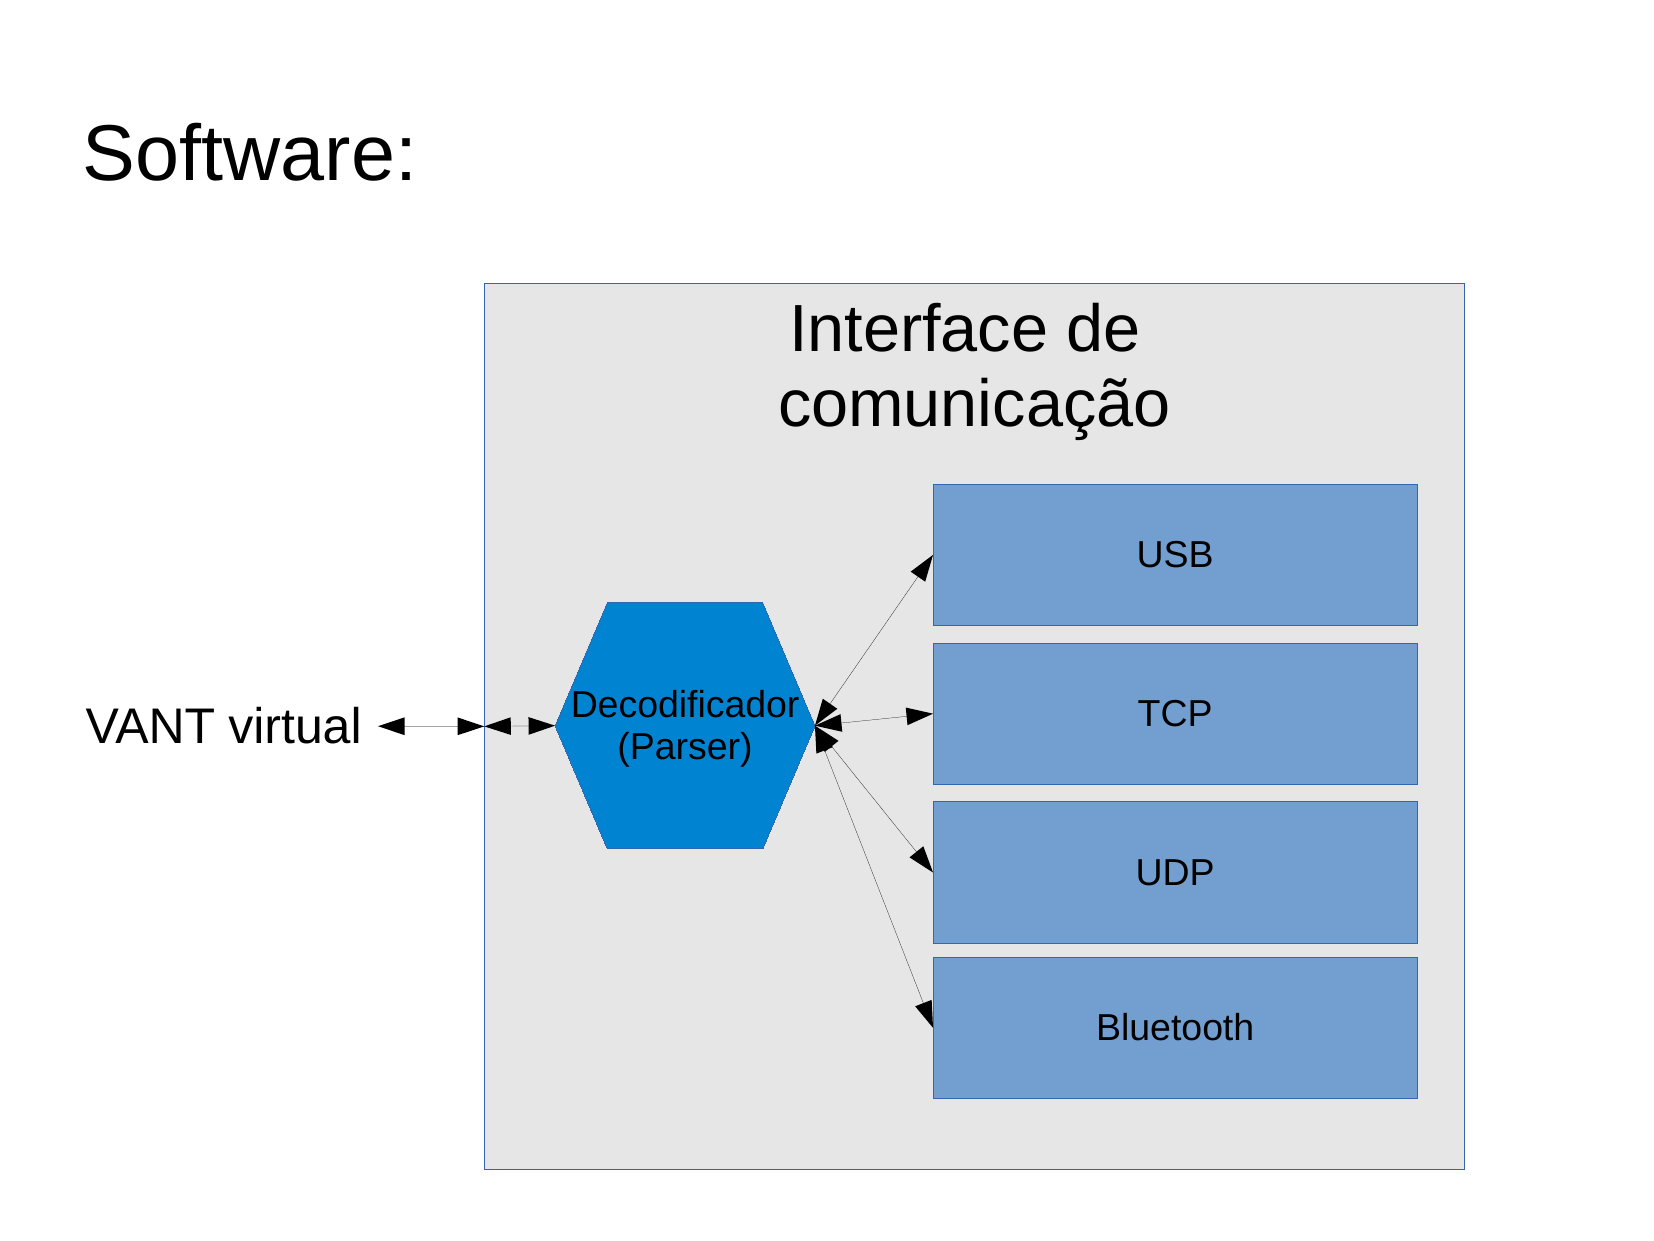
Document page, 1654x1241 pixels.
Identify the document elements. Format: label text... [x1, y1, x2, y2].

text_box USB [933, 484, 1418, 626]
text_box Bluetooth [933, 957, 1418, 1099]
text_box UDP [933, 801, 1418, 944]
text_box TCP [933, 643, 1418, 785]
text_box VANT virtual [70, 685, 378, 768]
title Software: [82, 49, 1571, 257]
text_box Interface de comunicação [484, 283, 1465, 1170]
text_box Decodificador (Parser) [555, 602, 815, 849]
